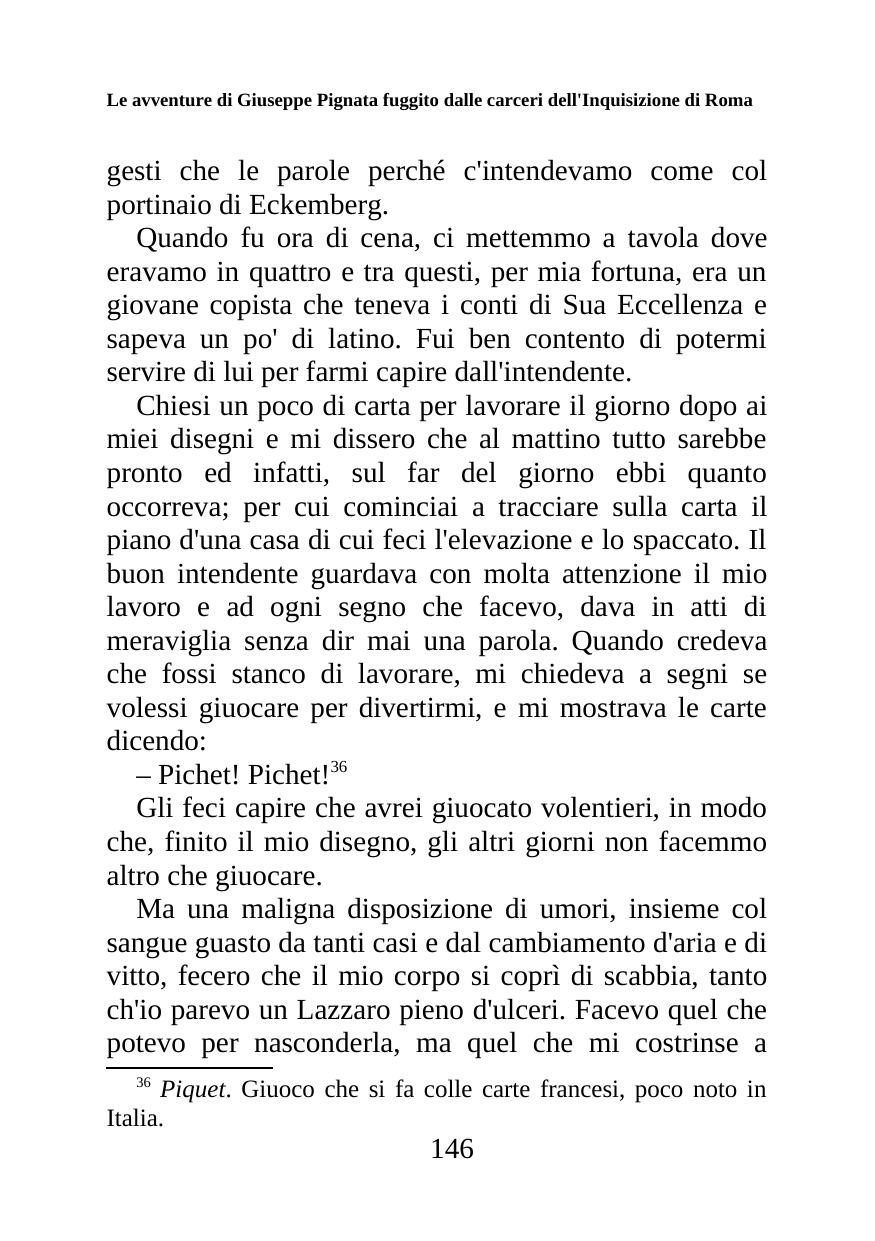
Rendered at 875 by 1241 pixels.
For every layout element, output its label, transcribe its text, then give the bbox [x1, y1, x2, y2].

text Piquet. Giuoco che si fa colle carte francesi, poco noto in Italia. [106, 1074, 768, 1132]
text Quando fu ora di cena, ci mettemmo a tavola dove eravamo in quattro e tra questi, per mia fortuna, era un giovane copista che teneva i conti di Sua Eccellenza e sapeva un po' di latino. Fui ben contento di potermi servire di lui per farmi capire dall'intendente. [106, 220, 768, 388]
text Gli feci capire che avrei giuocato volentieri, in modo che, finito il mio disegno, gli altri giorni non facemmo altro che giuocare. [106, 791, 768, 891]
text – Pichet! Pichet! [106, 757, 768, 791]
text gesti che le parole perché c'intendevamo come col portinaio di Eckemberg. [106, 153, 768, 220]
text Ma una maligna disposizione di umori, insieme col sangue guasto da tanti casi e dal cambiamento d'aria e di vitto, fecero che il mio corpo si coprì di scabbia, tanto ch'io parevo un Lazzaro pieno d'ulceri. Facevo quel che potevo per nasconderla, ma quel che mi costrinse a [106, 891, 768, 1059]
text Chiesi un poco di carta per lavorare il giorno dopo ai miei disegni e mi dissero che al mattino tutto sarebbe pronto ed infatti, sul far del giorno ebbi quanto occorreva; per cui cominciai a tracciare sulla carta il piano d'una casa di cui feci l'elevazione e lo spaccato. Il buon intendente guardava con molta attenzione il mio lavoro e ad ogni segno che facevo, dava in atti di meraviglia senza dir mai una parola. Quando credeva che fossi stanco di lavorare, mi chiedeva a segni se volessi giuocare per divertirmi, e mi mostrava le carte dicendo: [106, 388, 768, 757]
